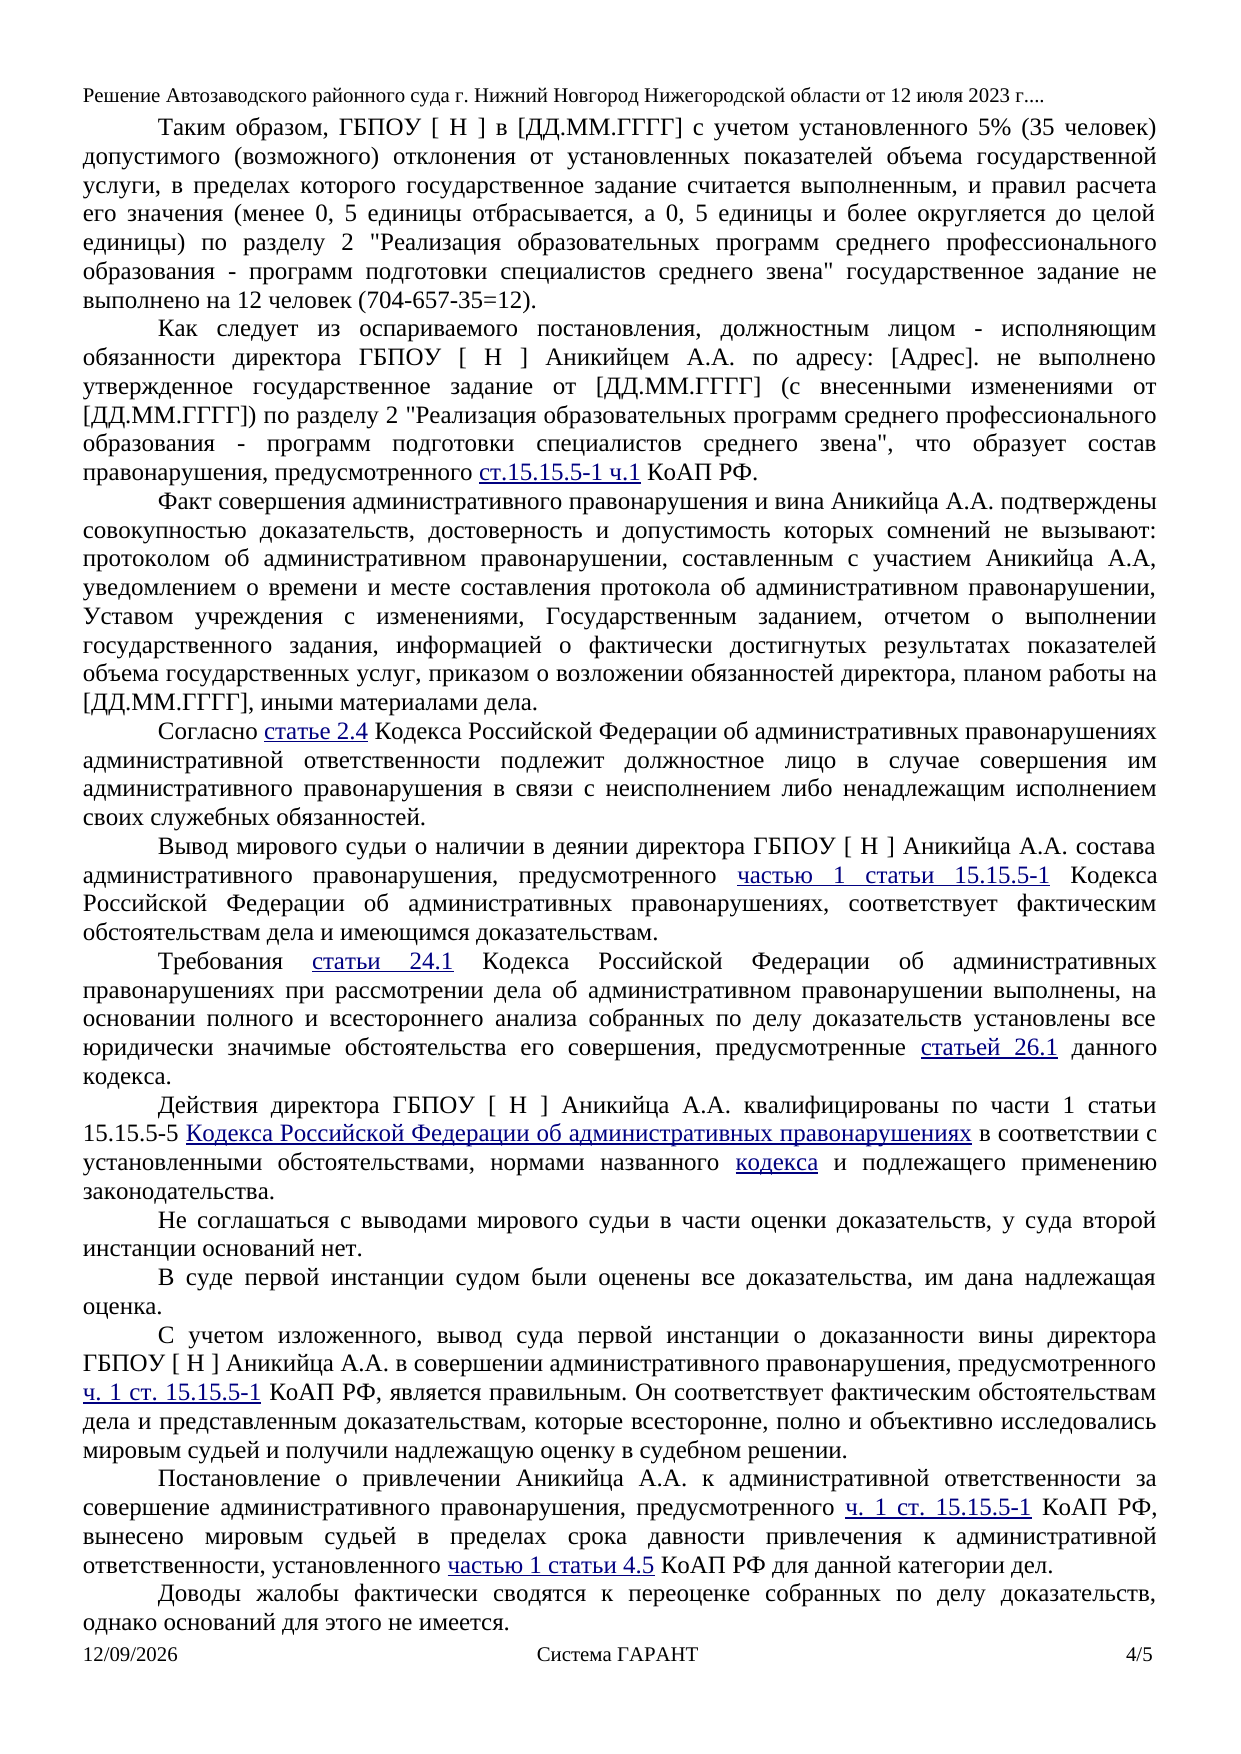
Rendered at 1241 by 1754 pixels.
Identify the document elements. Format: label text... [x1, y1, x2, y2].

text Не соглашаться с выводами мирового судьи в части оценки доказательств, у суда второй инстанции оснований нет. [83, 1205, 1157, 1262]
text Доводы жалобы фактически сводятся к переоценке собранных по делу доказательств, однако оснований для этого не имеется. [83, 1578, 1157, 1636]
text Требования статьи 24.1 Кодекса Российской Федерации об административных правонарушениях при рассмотрении дела об административном правонарушении выполнены, на основании полного и всестороннего анализа собранных по делу доказательств установлены все юридически значимые обстоятельства его совершения, предусмотренные статьей 26.1 данного кодекса. [83, 946, 1157, 1090]
text С учетом изложенного, вывод суда первой инстанции о доказанности вины директора ГБПОУ [ Н ] Аникийца А.А. в совершении административного правонарушения, предусмотренного ч. 1 ст. 15.15.5-1 КоАП РФ, является правильным. Он соответствует фактическим обстоятельствам дела и представленным доказательствам, которые всесторонне, полно и объективно исследовались мировым судьей и получили надлежащую оценку в судебном решении. [83, 1320, 1157, 1463]
text В суде первой инстанции судом были оценены все доказательства, им дана надлежащая оценка. [83, 1262, 1157, 1320]
text Постановление о привлечении Аникийца А.А. к административной ответственности за совершение административного правонарушения, предусмотренного ч. 1 ст. 15.15.5-1 КоАП РФ, вынесено мировым судьей в пределах срока давности привлечения к административной ответственности, установленного частью 1 статьи 4.5 КоАП РФ для данной категории дел. [83, 1463, 1157, 1578]
text Вывод мирового судьи о наличии в деянии директора ГБПОУ [ Н ] Аникийца А.А. состава административного правонарушения, предусмотренного частью 1 статьи 15.15.5-1 Кодекса Российской Федерации об административных правонарушениях, соответствует фактическим обстоятельствам дела и имеющимся доказательствам. [83, 831, 1157, 946]
text Действия директора ГБПОУ [ Н ] Аникийца А.А. квалифицированы по части 1 статьи 15.15.5-5 Кодекса Российской Федерации об административных правонарушениях в соответствии с установленными обстоятельствами, нормами названного кодекса и подлежащего применению законодательства. [83, 1090, 1157, 1205]
text Факт совершения административного правонарушения и вина Аникийца А.А. подтверждены совокупностью доказательств, достоверность и допустимость которых сомнений не вызывают: протоколом об административном правонарушении, составленным с участием Аникийца А.А, уведомлением о времени и месте составления протокола об административном правонарушении, Уставом учреждения с изменениями, Государственным заданием, отчетом о выполнении государственного задания, информацией о фактически достигнутых результатах показателей объема государственных услуг, приказом о возложении обязанностей директора, планом работы на [ДД.ММ.ГГГГ], иными материалами дела. [83, 486, 1157, 716]
text Как следует из оспариваемого постановления, должностным лицом - исполняющим обязанности директора ГБПОУ [ Н ] Аникийцем А.А. по адресу: [Адрес]. не выполнено утвержденное государственное задание от [ДД.ММ.ГГГГ] (с внесенными изменениями от [ДД.ММ.ГГГГ]) по разделу 2 "Реализация образовательных программ среднего профессионального образования - программ подготовки специалистов среднего звена", что образует состав правонарушения, предусмотренного ст.15.15.5-1 ч.1 КоАП РФ. [83, 313, 1157, 486]
text Таким образом, ГБПОУ [ Н ] в [ДД.ММ.ГГГГ] с учетом установленного 5% (35 человек) допустимого (возможного) отклонения от установленных показателей объема государственной услуги, в пределах которого государственное задание считается выполненным, и правил расчета его значения (менее 0, 5 единицы отбрасывается, а 0, 5 единицы и более округляется до целой единицы) по разделу 2 "Реализация образовательных программ среднего профессионального образования - программ подготовки специалистов среднего звена" государственное задание не выполнено на 12 человек (704-657-35=12). [83, 112, 1157, 313]
text Согласно статье 2.4 Кодекса Российской Федерации об административных правонарушениях административной ответственности подлежит должностное лицо в случае совершения им административного правонарушения в связи с неисполнением либо ненадлежащим исполнением своих служебных обязанностей. [83, 716, 1157, 831]
